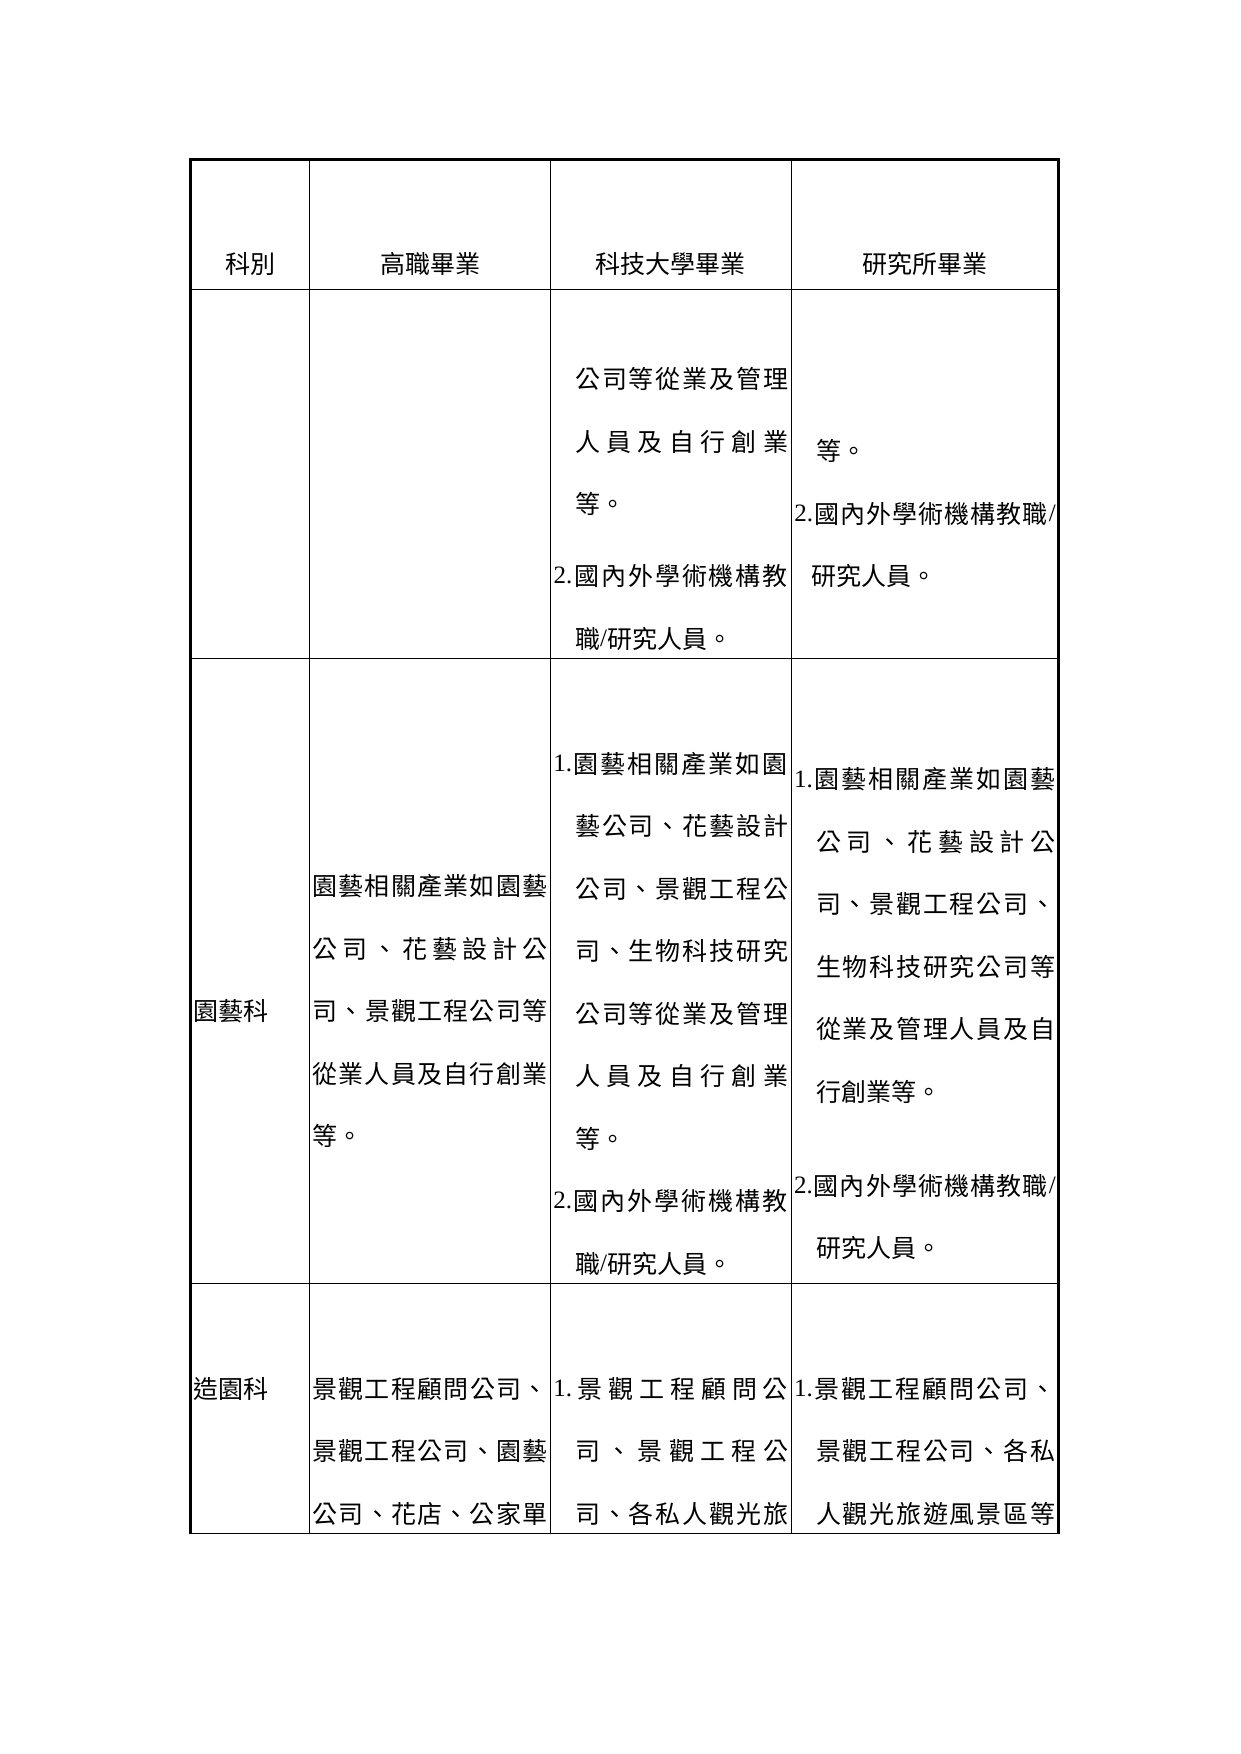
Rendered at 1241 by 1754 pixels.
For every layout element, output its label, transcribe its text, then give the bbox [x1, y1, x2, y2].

table_cell 1.園藝相關產業如園藝公司、花藝設計公司、景觀工程公司、生物科技研究公司等從業及管理人員及自行創業等。 2.國內外學術機構教職/研究人員。 [792, 659, 1057, 1283]
table_cell 公司等從業及管理人員及自行創業等。 2.國內外學術機構教職/研究人員。 [551, 290, 791, 658]
table_cell 1.園藝相關產業如園藝公司、花藝設計公司、景觀工程公司、生物科技研究公司等從業及管理人員及自行創業等。 2.國內外學術機構教職/研究人員。 [551, 659, 791, 1283]
table_header 研究所畢業 [792, 161, 1057, 288]
table_cell 園藝科 [192, 659, 309, 1283]
table_cell 1.景觀工程顧問公司、景觀工程公司、各私人觀光旅 [551, 1284, 791, 1533]
table_cell 景觀工程顧問公司、景觀工程公司、園藝公司、花店、公家單 [310, 1284, 550, 1533]
table_header 高職畢業 [310, 161, 550, 288]
table_cell [192, 290, 309, 658]
table_cell [310, 290, 550, 658]
table_cell 等。 2.國內外學術機構教職/研究人員。 [792, 290, 1057, 658]
table_header 科別 [192, 161, 309, 288]
table_cell 1.景觀工程顧問公司、景觀工程公司、各私人觀光旅遊風景區等 [792, 1284, 1057, 1533]
table_header 科技大學畢業 [551, 161, 791, 288]
table_cell 園藝相關產業如園藝公司、花藝設計公司、景觀工程公司等從業人員及自行創業等。 [310, 659, 550, 1283]
table_cell 造園科 [192, 1284, 309, 1533]
